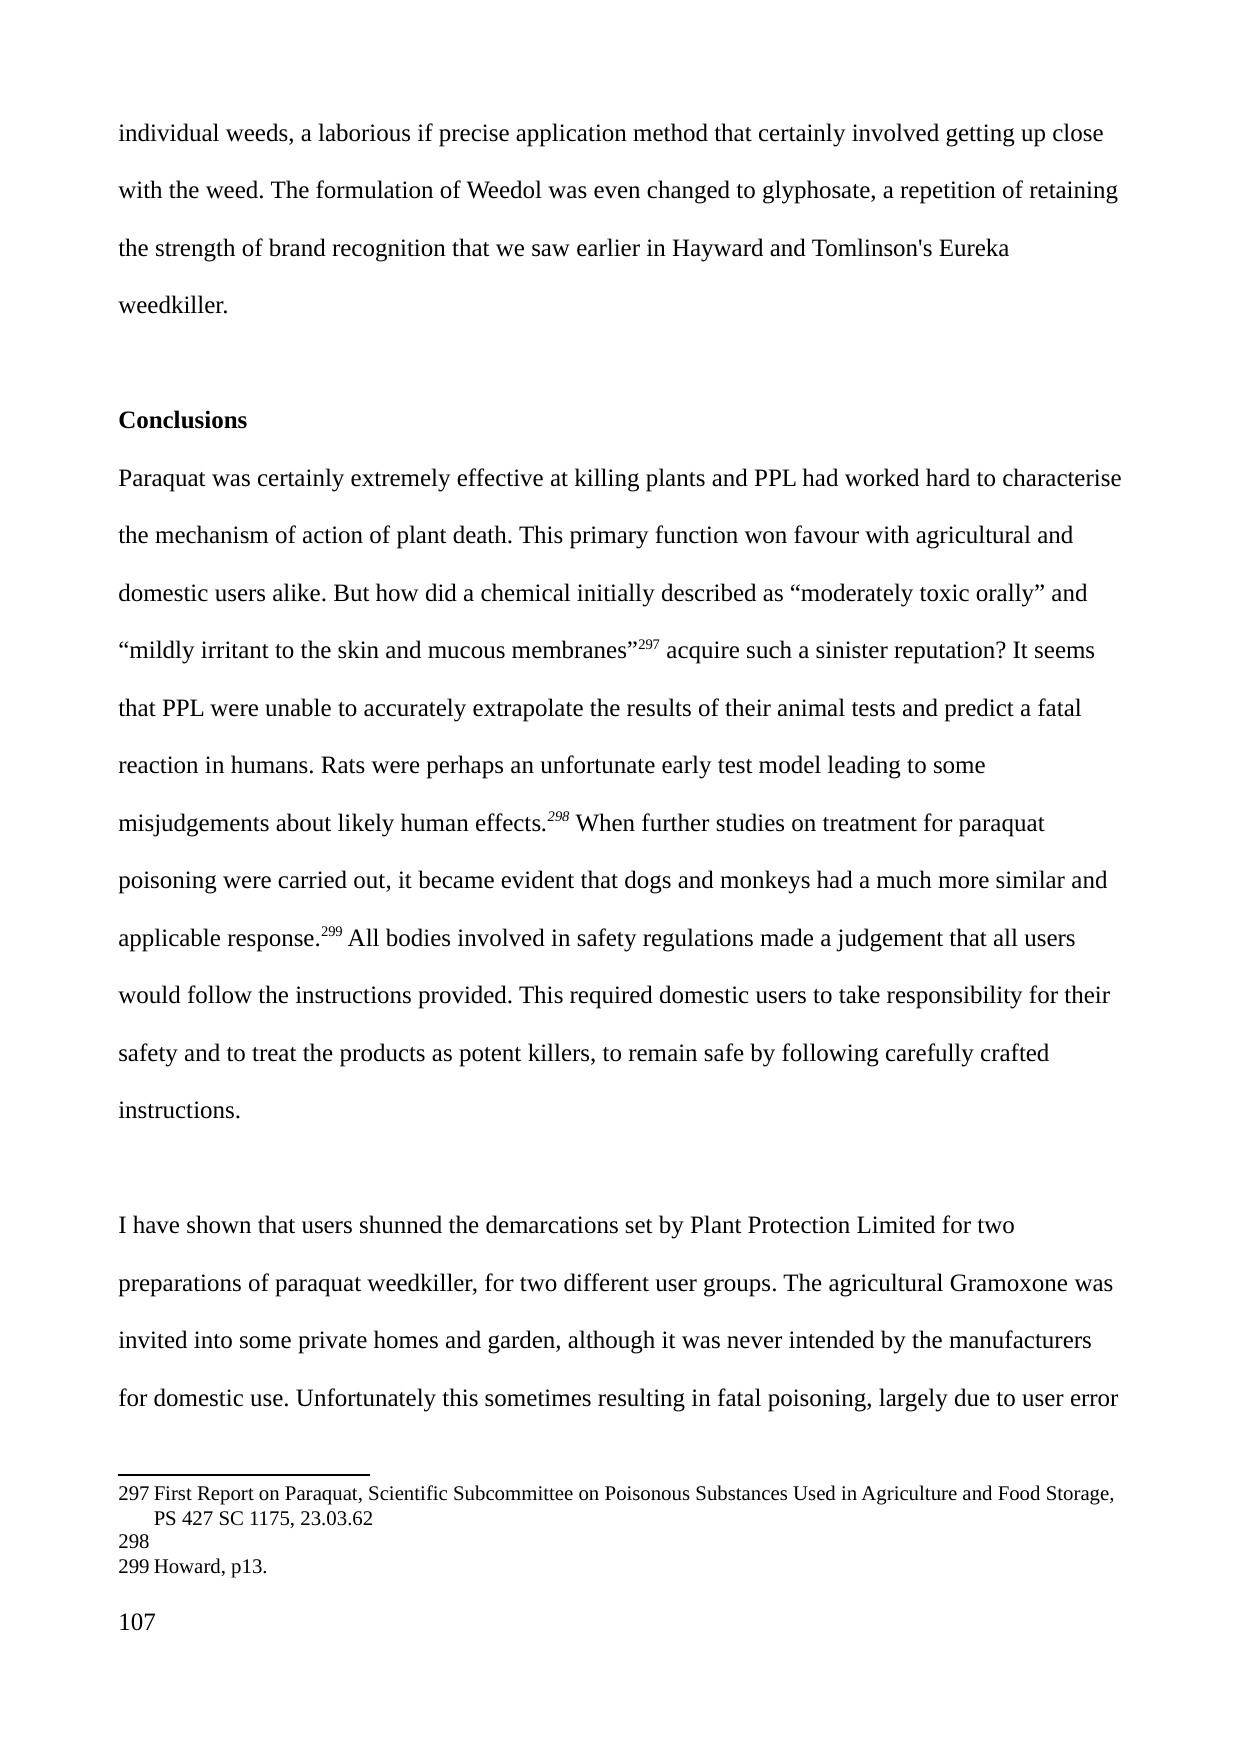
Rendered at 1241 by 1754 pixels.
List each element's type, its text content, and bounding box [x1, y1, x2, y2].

text First Report on Paraquat, Scientific Subcommittee on Poisonous Substances Used in Agriculture and Food Storage, PS 427 SC 1175, 23.03.62 [118, 1481, 1122, 1529]
text Howard, p13. [118, 1553, 1122, 1578]
text Conclusions [118, 406, 1122, 434]
text I have shown that users shunned the demarcations set by Plant Protection Limited for two preparations of paraquat weedkiller, for two different user groups. The agricultural Gramoxone was invited into some private homes and garden, although it was never intended by the manufacturers for domestic use. Unfortunately this sometimes resulting in fatal poisoning, largely due to user error [118, 1211, 1122, 1412]
text Paraquat was certainly extremely effective at killing plants and PPL had worked hard to characterise the mechanism of action of plant death. This primary function won favour with agricultural and domestic users alike. But how did a chemical initially described as “moderately toxic orally” and “mildly irritant to the skin and mucous membranes” acquire such a sinister reputation? It seems that PPL were unable to accurately extrapolate the results of their animal tests and predict a fatal reaction in humans. Rats were perhaps an unfortunate early test model leading to some misjudgements about likely human effects. When further studies on treatment for paraquat poisoning were carried out, it became evident that dogs and monkeys had a much more similar and applicable response. All bodies involved in safety regulations made a judgement that all users would follow the instructions provided. This required domestic users to take responsibility for their safety and to treat the products as potent killers, to remain safe by following carefully crafted instructions. [118, 463, 1122, 1124]
text individual weeds, a laborious if precise application method that certainly involved getting up close with the weed. The formulation of Weedol was even changed to glyphosate, a repetition of retaining the strength of brand recognition that we saw earlier in Hayward and Tomlinson's Eureka weedkiller. [118, 118, 1122, 319]
